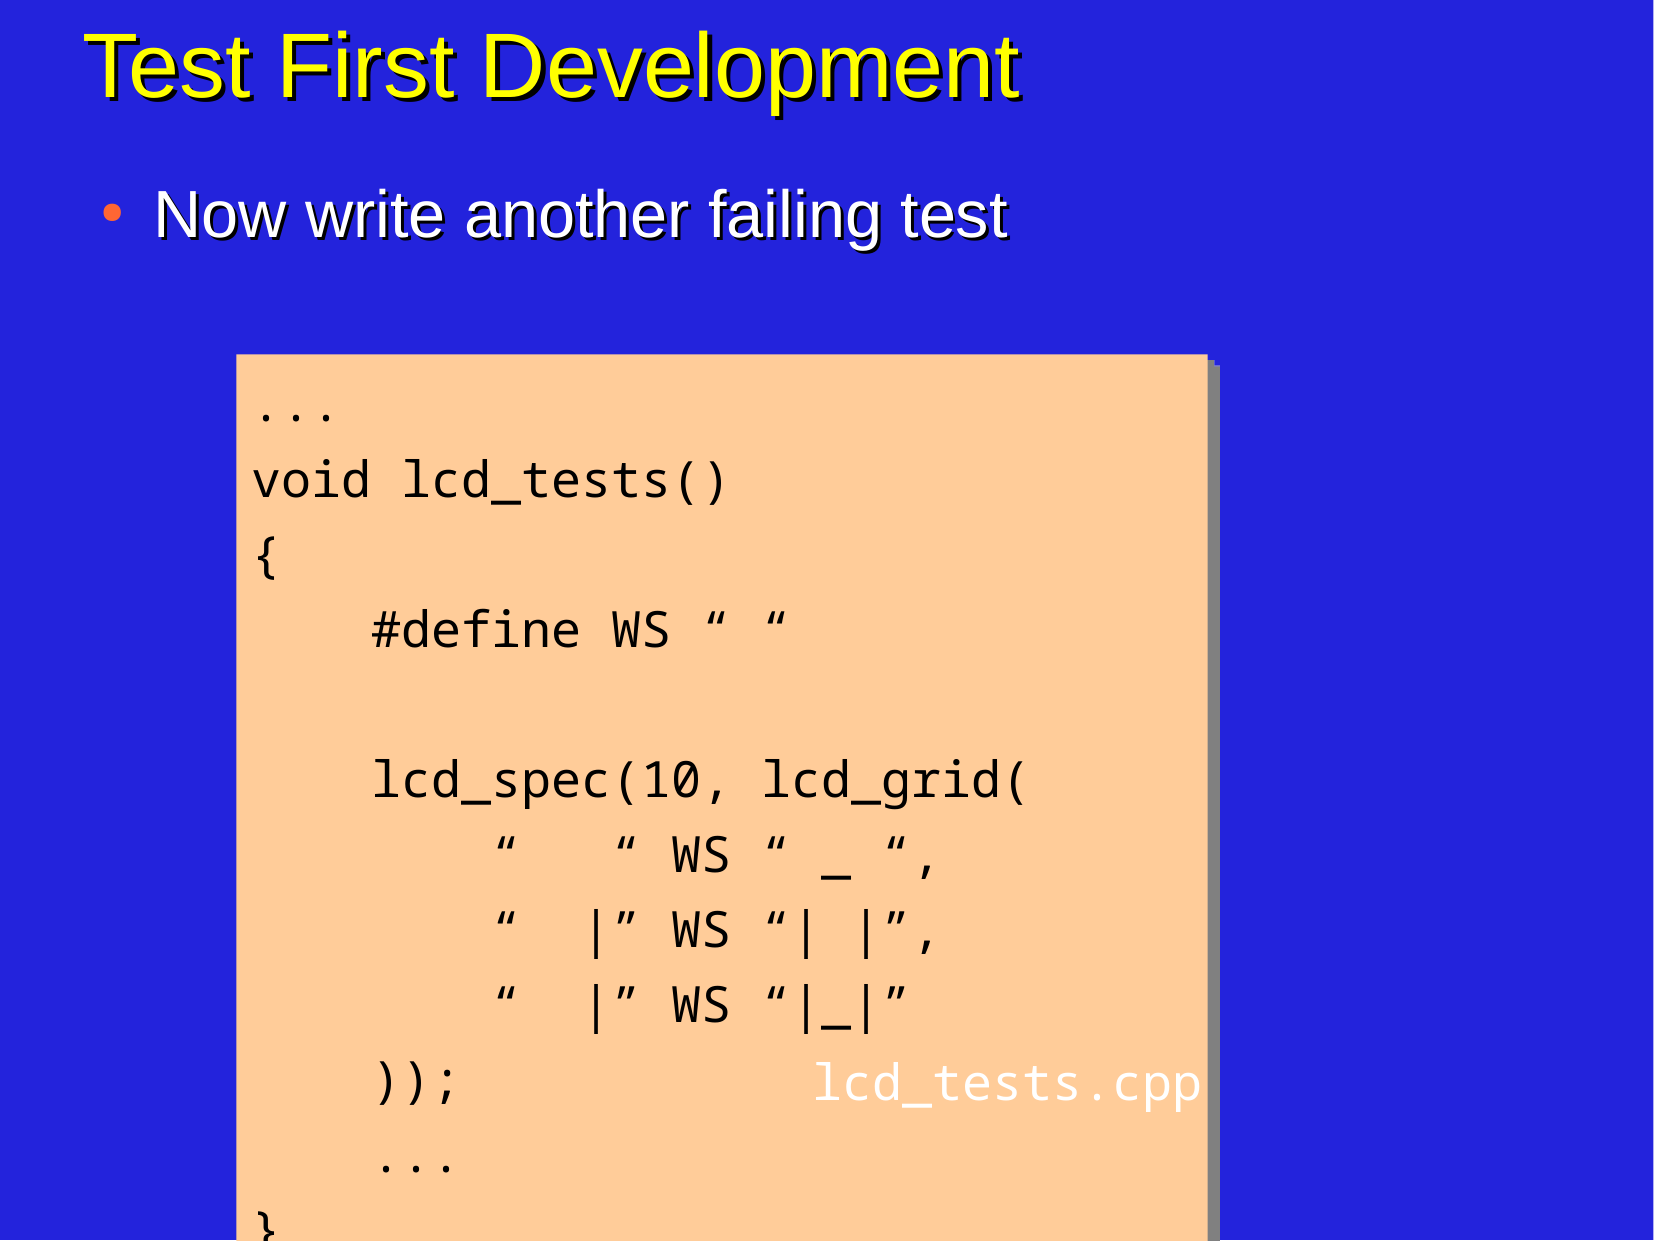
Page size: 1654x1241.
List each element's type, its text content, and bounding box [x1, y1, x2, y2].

text_box lcd_tests.cpp [797, 1039, 1218, 1105]
title Test First Development [82, 2, 1571, 130]
text_box ... void lcd_tests() { #define WS “ “ lcd_spec(10, lcd_grid( “ “ WS “ _ “, “ |” WS “| |”, “ |” WS “|_|” )); ... } [236, 354, 1208, 1241]
list Now write another failing test [82, 177, 1571, 1182]
